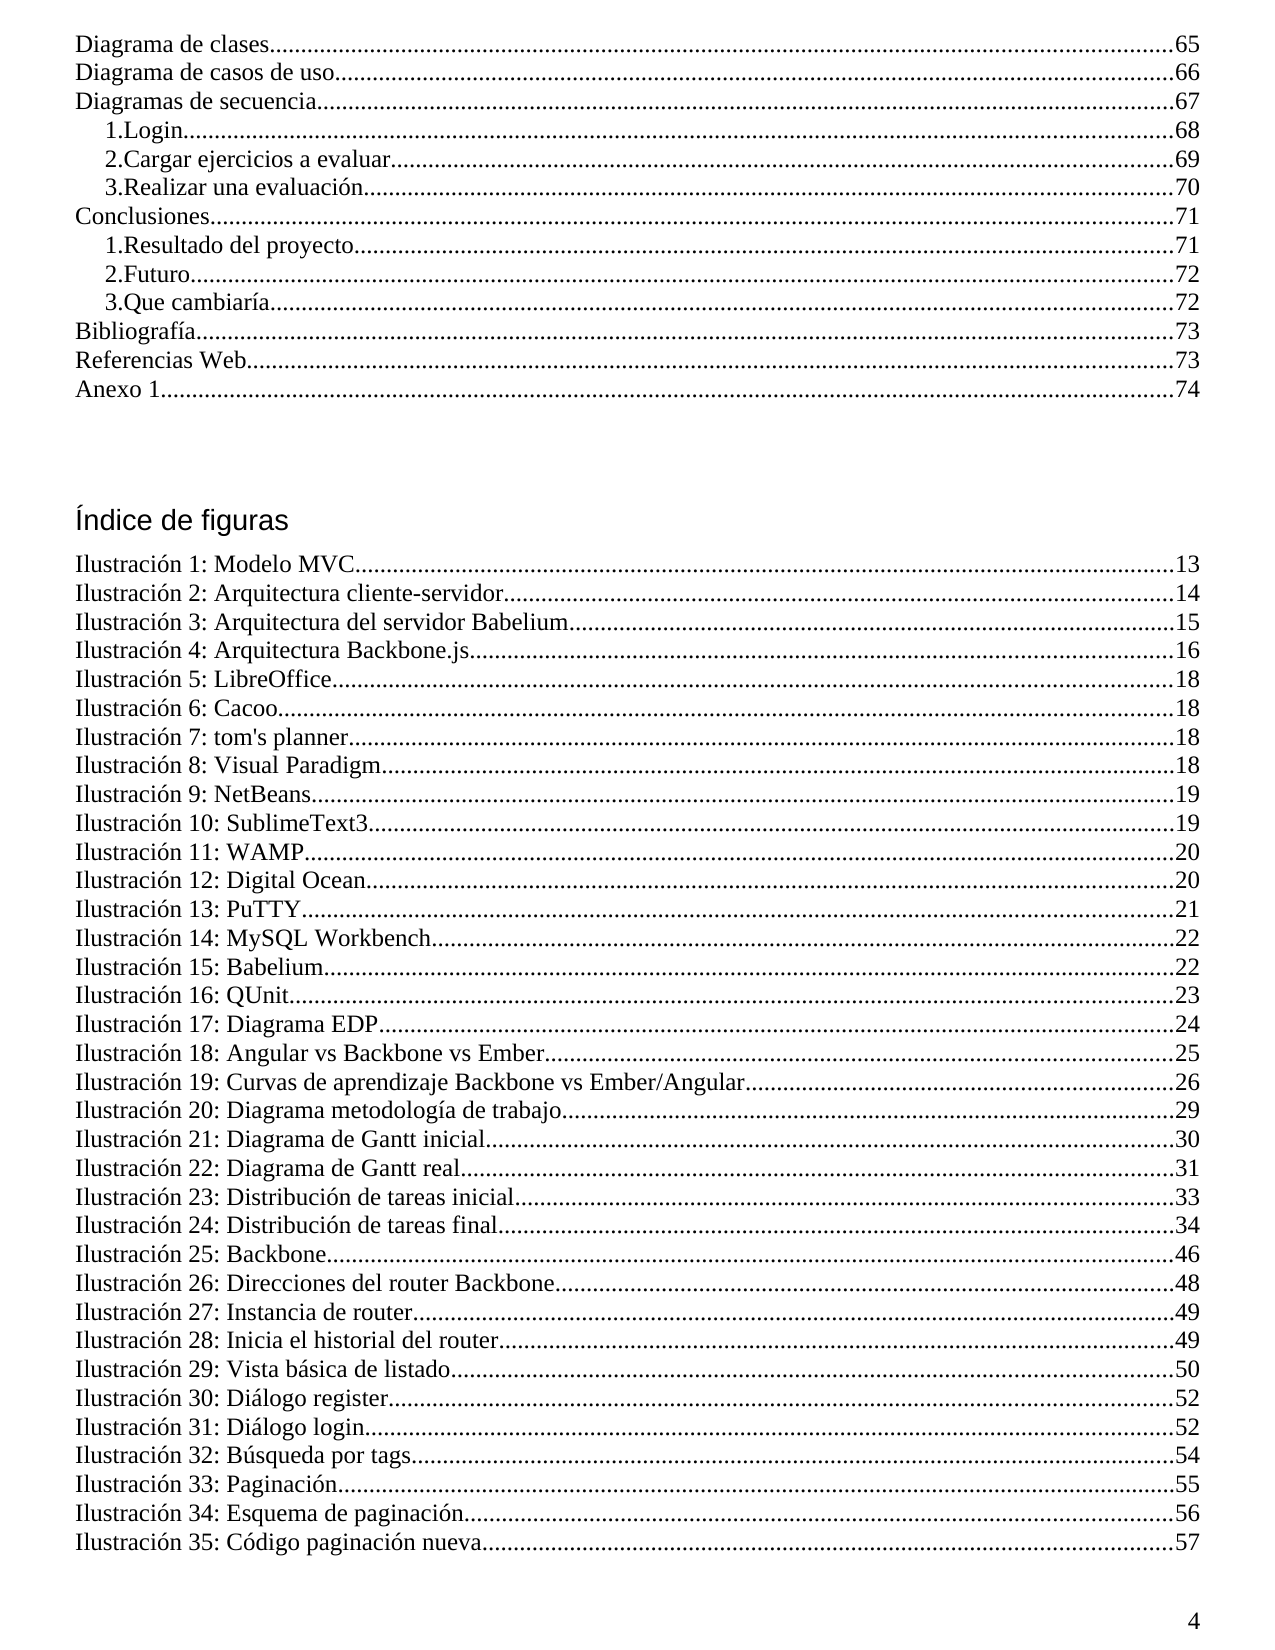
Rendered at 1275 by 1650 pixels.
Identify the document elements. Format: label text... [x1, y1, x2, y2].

text Ilustración 28: Inicia el historial del router 49 [75, 1325, 1200, 1354]
text Ilustración 12: Digital Ocean 20 [75, 865, 1200, 894]
text Ilustración 31: Diálogo login 52 [75, 1412, 1200, 1440]
text Bibliografía 73 [75, 316, 1200, 345]
text Ilustración 11: WAMP 20 [75, 837, 1200, 865]
text 2.Cargar ejercicios a evaluar 69 [104, 144, 1200, 172]
text Ilustración 4: Arquitectura Backbone.js 16 [75, 635, 1200, 664]
text Ilustración 1: Modelo MVC 13 [75, 549, 1200, 578]
text Ilustración 2: Arquitectura cliente-servidor 14 [75, 578, 1200, 607]
text Ilustración 3: Arquitectura del servidor Babelium 15 [75, 607, 1200, 635]
text Ilustración 13: PuTTY 21 [75, 894, 1200, 923]
text 3.Que cambiaría 72 [104, 287, 1200, 316]
text Ilustración 6: Cacoo 18 [75, 693, 1200, 722]
text Ilustración 34: Esquema de paginación 56 [75, 1498, 1200, 1527]
text 1.Login 68 [104, 115, 1200, 144]
text Ilustración 20: Diagrama metodología de trabajo 29 [75, 1095, 1200, 1124]
text 1.Resultado del proyecto 71 [104, 230, 1200, 259]
text Ilustración 18: Angular vs Backbone vs Ember 25 [75, 1038, 1200, 1067]
text Ilustración 21: Diagrama de Gantt inicial 30 [75, 1124, 1200, 1153]
text Ilustración 26: Direcciones del router Backbone 48 [75, 1268, 1200, 1297]
text Ilustración 29: Vista básica de listado 50 [75, 1354, 1200, 1383]
text Diagrama de casos de uso 66 [75, 57, 1200, 86]
text Ilustración 15: Babelium 22 [75, 952, 1200, 980]
text Ilustración 17: Diagrama EDP 24 [75, 1009, 1200, 1038]
text Ilustración 9: NetBeans 19 [75, 779, 1200, 808]
text 3.Realizar una evaluación 70 [104, 172, 1200, 201]
text Diagramas de secuencia 67 [75, 86, 1200, 115]
text Ilustración 30: Diálogo register 52 [75, 1383, 1200, 1412]
text Ilustración 24: Distribución de tareas final 34 [75, 1210, 1200, 1239]
subtitle Índice de figuras [75, 503, 1200, 537]
text Ilustración 32: Búsqueda por tags 54 [75, 1440, 1200, 1469]
text Conclusiones 71 [75, 201, 1200, 230]
text Ilustración 23: Distribución de tareas inicial 33 [75, 1182, 1200, 1210]
text Ilustración 27: Instancia de router 49 [75, 1297, 1200, 1325]
text 2.Futuro 72 [104, 259, 1200, 287]
text Referencias Web 73 [75, 345, 1200, 374]
text Ilustración 5: LibreOffice 18 [75, 664, 1200, 693]
text Ilustración 19: Curvas de aprendizaje Backbone vs Ember/Angular 26 [75, 1067, 1200, 1095]
text Anexo 1 74 [75, 374, 1200, 402]
text Ilustración 33: Paginación 55 [75, 1469, 1200, 1498]
text Ilustración 16: QUnit 23 [75, 980, 1200, 1009]
text Diagrama de clases 65 [75, 29, 1200, 57]
text Ilustración 35: Código paginación nueva 57 [75, 1527, 1200, 1555]
text Ilustración 14: MySQL Workbench 22 [75, 923, 1200, 952]
text Ilustración 10: SublimeText3 19 [75, 808, 1200, 837]
text Ilustración 25: Backbone 46 [75, 1239, 1200, 1268]
text Ilustración 7: tom's planner 18 [75, 722, 1200, 750]
text Ilustración 8: Visual Paradigm 18 [75, 750, 1200, 779]
text Ilustración 22: Diagrama de Gantt real 31 [75, 1153, 1200, 1182]
